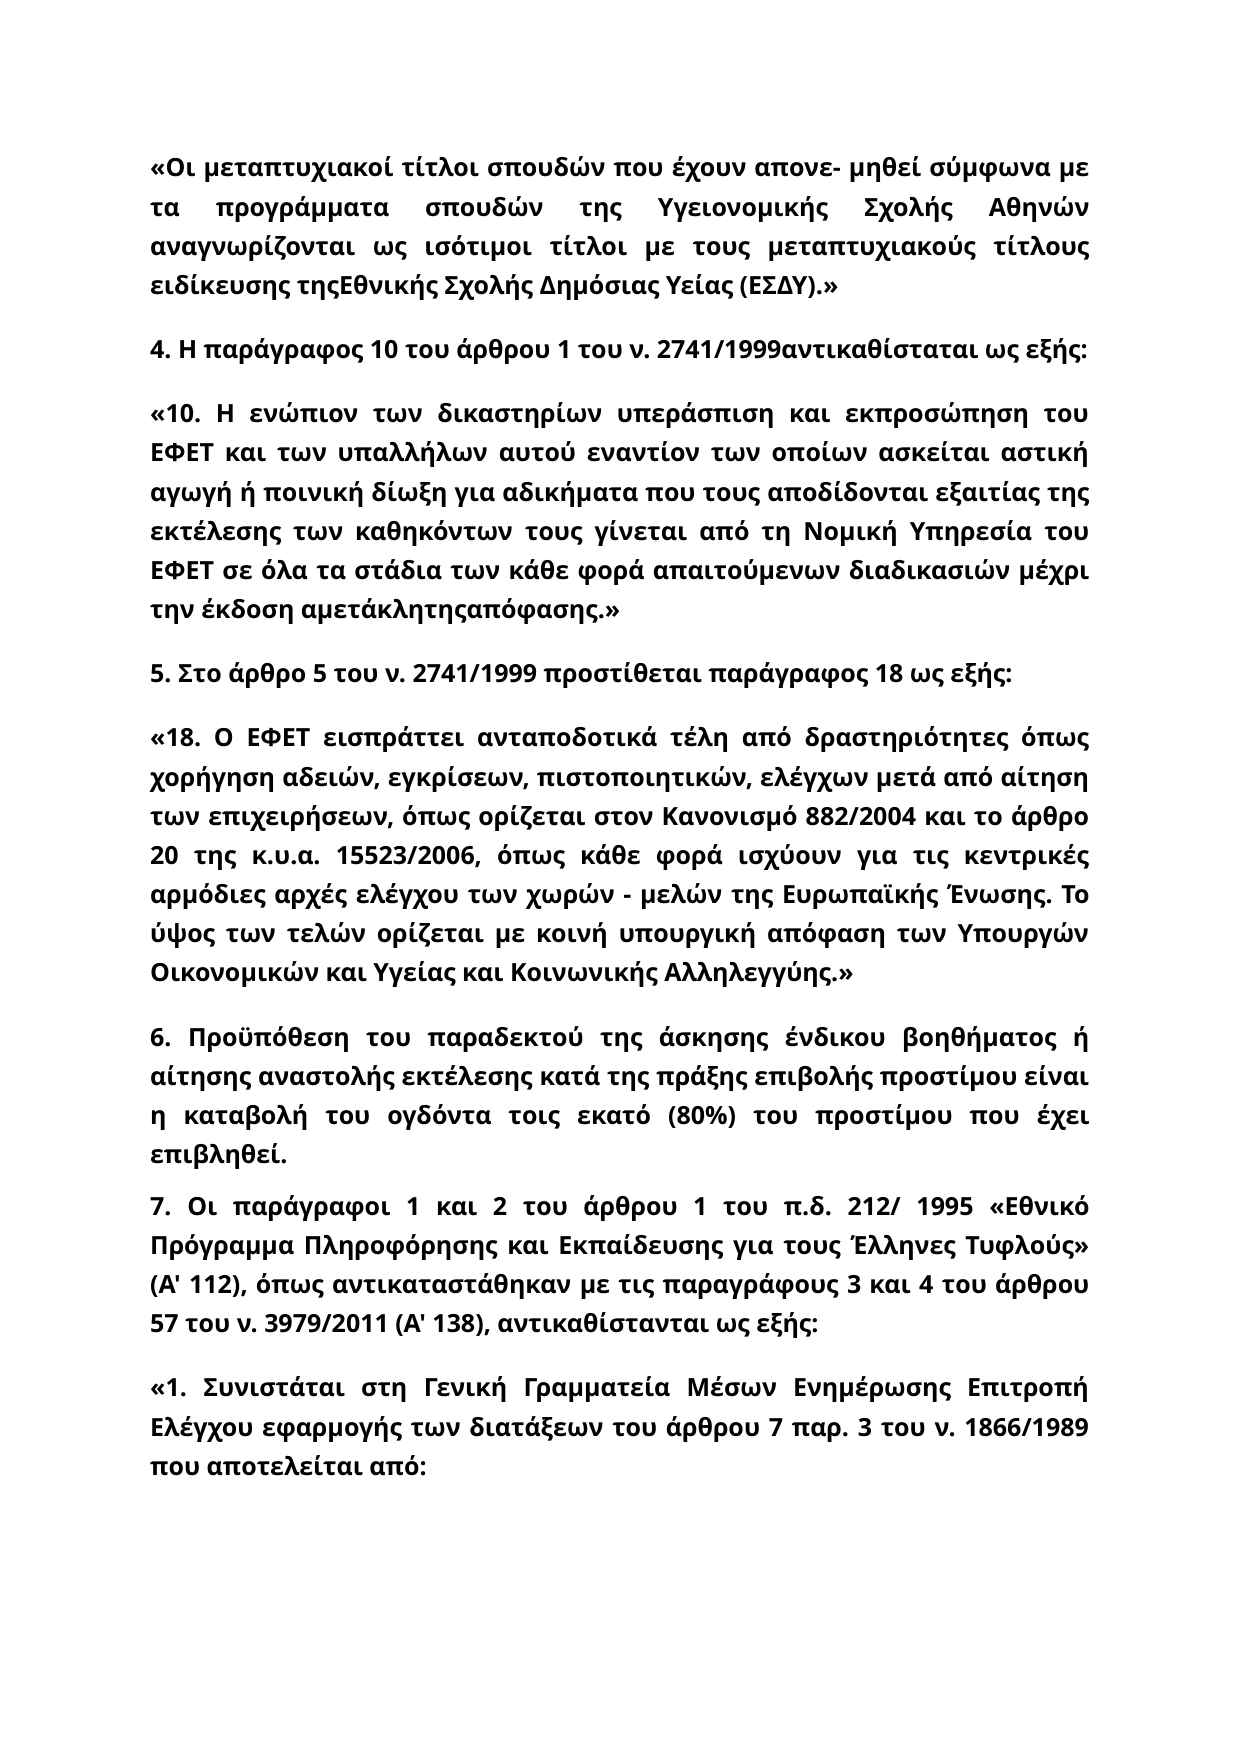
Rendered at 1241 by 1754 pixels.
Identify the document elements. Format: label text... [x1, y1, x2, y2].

text «18. Ο ΕΦΕΤ εισπράττει ανταποδοτικά τέλη από δραστηριότητες όπως χορήγηση αδειών, εγκρίσεων, πιστοποιητικών, ελέγχων μετά από αίτηση των επιχειρήσεων, όπως ορίζεται στον Κανονισμό 882/2004 και το άρθρο 20 της κ.υ.α. 15523/2006, όπως κάθε φορά ισχύουν για τις κεντρικές αρμόδιες αρχές ελέγχου των χωρών - μελών της Ευρωπαϊκής Ένωσης. Το ύψος των τελών ορίζεται με κοινή υπουργική απόφαση των Υπουργών Οικονομικών και Υγείας και Κοινωνικής Αλληλεγγύης.» [150, 720, 1090, 989]
text 4. Η παράγραφος 10 του άρθρου 1 του ν. 2741/1999αντικαθίσταται ως εξής: [150, 332, 1090, 366]
text 7. Οι παράγραφοι 1 και 2 του άρθρου 1 του π.δ. 212/ 1995 «Εθνικό Πρόγραμμα Πληροφόρησης και Εκπαίδευσης για τους Έλληνες Τυφλούς» (Α' 112), όπως αντικαταστάθηκαν με τις παραγράφους 3 και 4 του άρθρου 57 του ν. 3979/2011 (Α' 138), αντικαθίστανται ως εξής: [150, 1188, 1090, 1340]
text «1. Συνιστάται στη Γενική Γραμματεία Μέσων Ενημέρωσης Επιτροπή Ελέγχου εφαρμογής των διατάξεων του άρθρου 7 παρ. 3 του ν. 1866/1989 που αποτελείται από: [150, 1370, 1090, 1482]
text «Οι μεταπτυχιακοί τίτλοι σπουδών που έχουν απονε- μηθεί σύμφωνα με τα προγράμματα σπουδών της Υγειονομικής Σχολής Αθηνών αναγνωρίζονται ως ισότιμοι τίτλοι με τους μεταπτυχιακούς τίτλους ειδίκευσης τηςΕθνικής Σχολής Δημόσιας Υείας (ΕΣΔΥ).» [150, 150, 1090, 302]
text 5. Στο άρθρο 5 του ν. 2741/1999 προστίθεται παράγραφος 18 ως εξής: [150, 656, 1090, 690]
text 6. Προϋπόθεση του παραδεκτού της άσκησης ένδικου βοηθήματος ή αίτησης αναστολής εκτέλεσης κατά της πράξης επιβολής προστίμου είναι η καταβολή του ογδόντα τοις εκατό (80%) του προστίμου που έχει επιβληθεί. [150, 1019, 1090, 1171]
text «10. Η ενώπιον των δικαστηρίων υπεράσπιση και εκπροσώπηση του ΕΦΕΤ και των υπαλλήλων αυτού εναντίον των οποίων ασκείται αστική αγωγή ή ποινική δίωξη για αδικήματα που τους αποδίδονται εξαιτίας της εκτέλεσης των καθηκόντων τους γίνεται από τη Νομική Υπηρεσία του ΕΦΕΤ σε όλα τα στάδια των κάθε φορά απαιτούμενων διαδικασιών μέχρι την έκδοση αμετάκλητηςαπόφασης.» [150, 396, 1090, 626]
